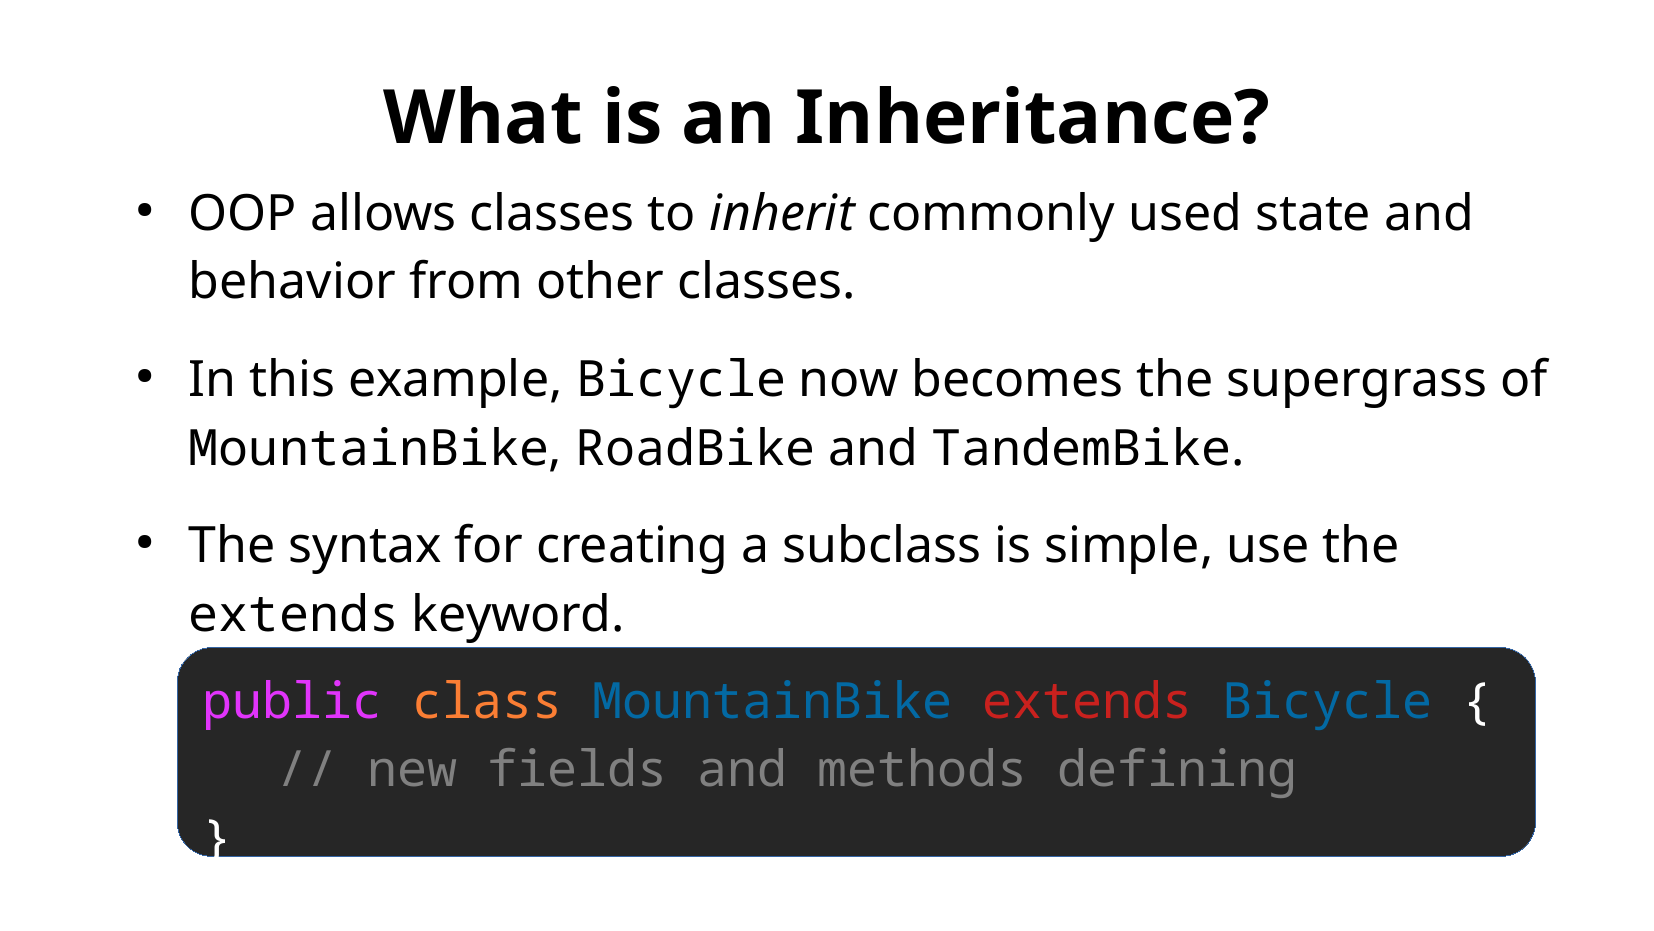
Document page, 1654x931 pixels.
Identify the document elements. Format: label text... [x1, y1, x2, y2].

text_box public class MountainBike extends Bicycle { // new fields and methods defining } [177, 647, 1536, 857]
list OOP allows classes to inherit commonly used state and behavior from other classes. In this example, Bicycle now becomes the supergrass of MountainBike, RoadBike and TandemBike. The syntax for creating a subclass is simple, use the extends keyword. [118, 177, 1595, 857]
title What is an Inheritance? [82, 37, 1571, 193]
